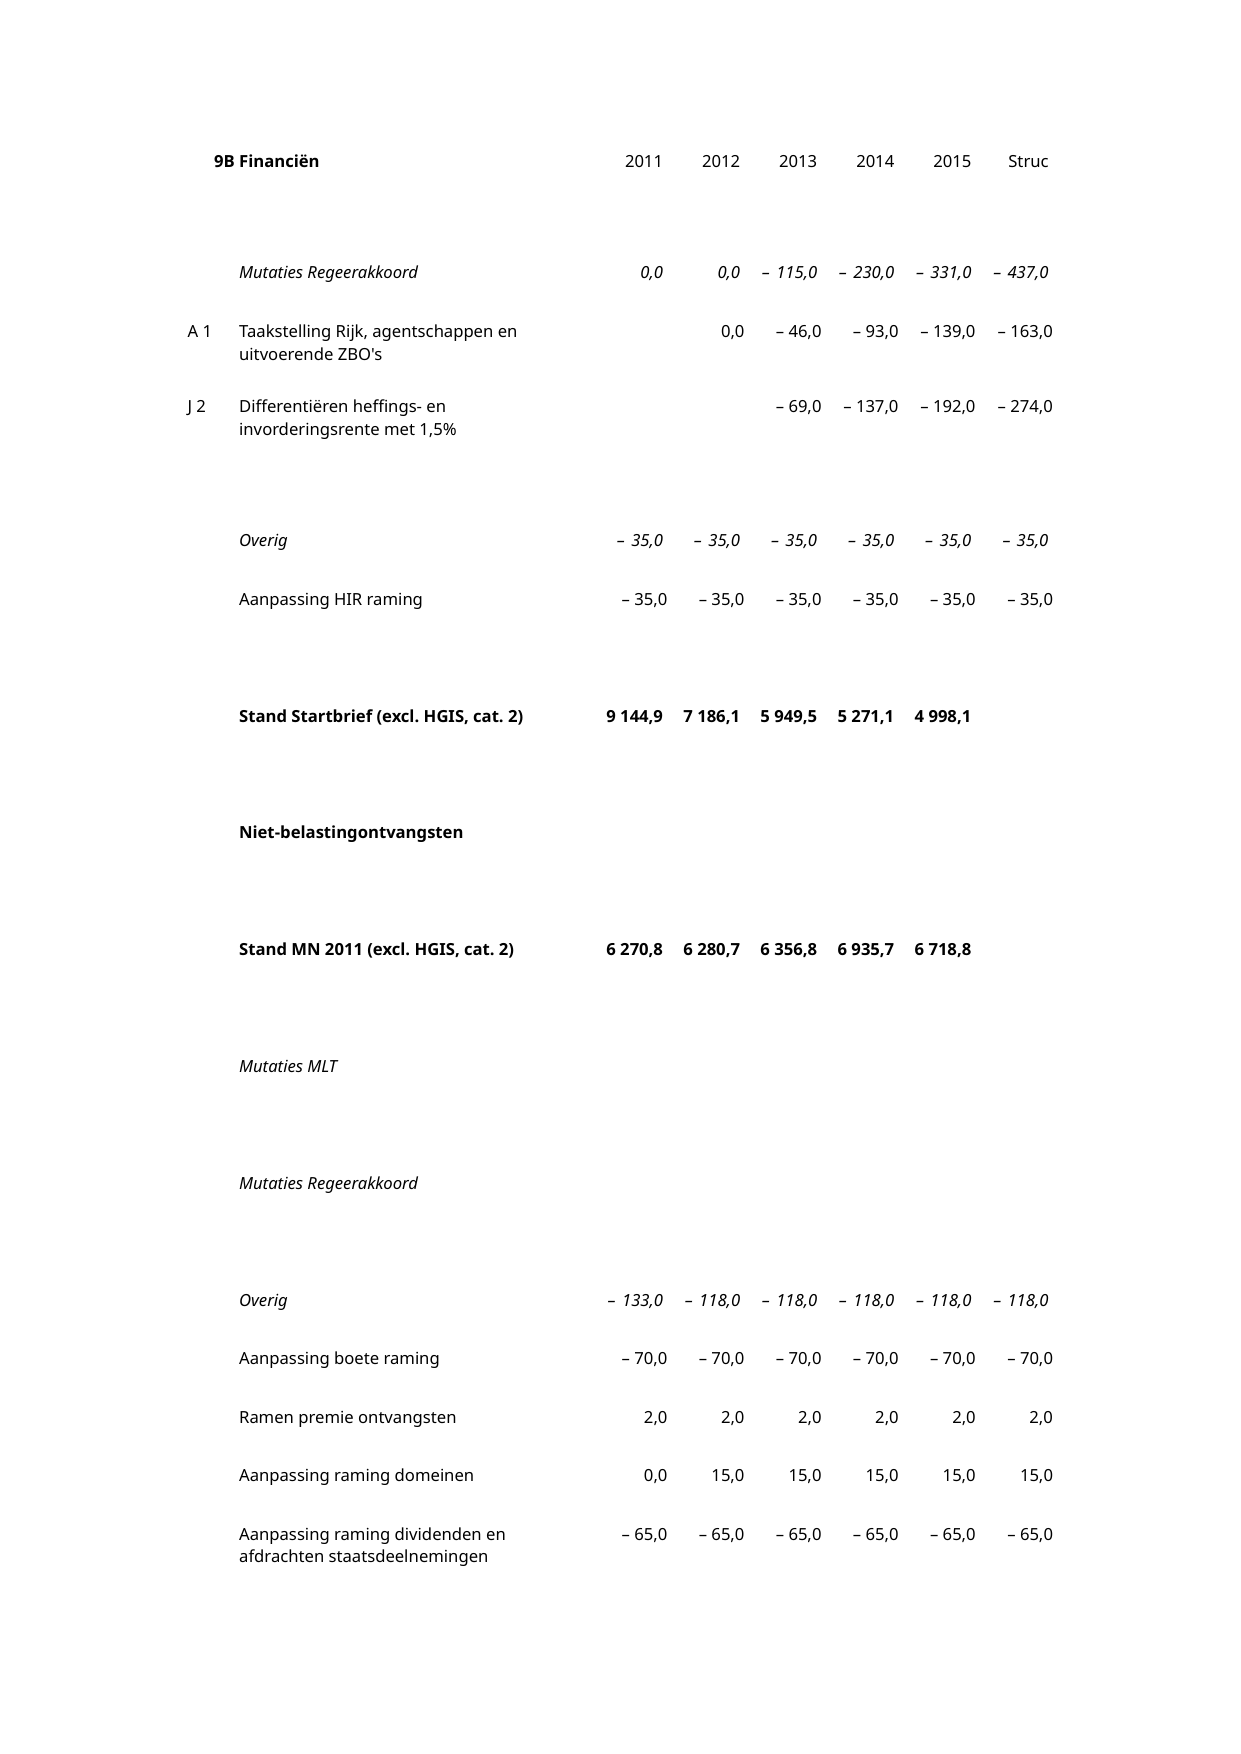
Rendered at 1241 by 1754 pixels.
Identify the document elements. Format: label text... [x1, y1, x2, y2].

table_cell – 118,0 [975, 1289, 1053, 1347]
table_header 2013 [744, 150, 821, 203]
table_cell 9 144,9 [590, 704, 667, 763]
table_cell [898, 821, 975, 879]
table_cell [590, 320, 667, 395]
table_cell [821, 821, 898, 879]
table_cell [898, 1230, 975, 1288]
table_cell [975, 938, 1053, 996]
table_cell [239, 203, 590, 261]
table_cell – 35,0 [744, 587, 821, 646]
table_cell [188, 1113, 239, 1172]
table_cell [975, 763, 1053, 821]
table_cell [667, 470, 744, 529]
table_cell Overig [239, 1289, 590, 1347]
table_cell – 35,0 [590, 529, 667, 587]
table_cell [239, 1113, 590, 1172]
table_cell [898, 1113, 975, 1172]
table_header 9B [188, 150, 239, 203]
table_cell 6 280,7 [667, 938, 744, 996]
table_cell 0,0 [590, 261, 667, 319]
table_cell 0,0 [667, 261, 744, 319]
table_cell 4 998,1 [898, 704, 975, 763]
table_cell – 35,0 [975, 529, 1053, 587]
table_cell 15,0 [898, 1464, 975, 1522]
table_cell [188, 261, 239, 319]
table_cell [744, 996, 821, 1055]
table_cell [667, 880, 744, 938]
table_cell [239, 470, 590, 529]
table_cell [590, 996, 667, 1055]
table_cell 2,0 [667, 1405, 744, 1464]
table_cell [188, 587, 239, 646]
table_cell [898, 996, 975, 1055]
table_cell [667, 1230, 744, 1288]
table_cell – 133,0 [590, 1289, 667, 1347]
table_cell [821, 1172, 898, 1230]
table_cell [590, 395, 667, 470]
table_cell [821, 646, 898, 704]
table_cell – 118,0 [898, 1289, 975, 1347]
table_cell [188, 646, 239, 704]
table_cell – 331,0 [898, 261, 975, 319]
table_cell [667, 1055, 744, 1113]
table_cell 5 271,1 [821, 704, 898, 763]
table_cell – 46,0 [744, 320, 821, 395]
table_cell 7 186,1 [667, 704, 744, 763]
table_cell 2,0 [821, 1405, 898, 1464]
table_cell – 192,0 [898, 395, 975, 470]
table_header 2014 [821, 150, 898, 203]
table_cell [188, 1464, 239, 1522]
table_cell [744, 1113, 821, 1172]
table_cell – 65,0 [590, 1522, 667, 1598]
table_cell [188, 203, 239, 261]
table_cell [744, 1172, 821, 1230]
table_cell [821, 1230, 898, 1288]
table_cell [975, 1055, 1053, 1113]
table_cell [821, 880, 898, 938]
table_cell [744, 646, 821, 704]
table_cell Stand MN 2011 (excl. HGIS, cat. 2) [239, 938, 590, 996]
table_cell [975, 1230, 1053, 1288]
table_cell 2,0 [744, 1405, 821, 1464]
table_cell [744, 1055, 821, 1113]
table_cell [590, 470, 667, 529]
table_header Struc [975, 150, 1053, 203]
table_cell [590, 763, 667, 821]
table_cell Stand Startbrief (excl. HGIS, cat. 2) [239, 704, 590, 763]
table_cell [188, 704, 239, 763]
table_cell [590, 1230, 667, 1288]
table_cell 6 356,8 [744, 938, 821, 996]
table_cell – 437,0 [975, 261, 1053, 319]
table_cell [975, 646, 1053, 704]
table_cell J 2 [188, 395, 239, 470]
table_cell – 65,0 [975, 1522, 1053, 1598]
table_cell [975, 470, 1053, 529]
table_cell [239, 763, 590, 821]
table_cell – 65,0 [667, 1522, 744, 1598]
table_cell [239, 996, 590, 1055]
table_cell – 70,0 [667, 1347, 744, 1405]
table_cell [744, 203, 821, 261]
table_cell Mutaties Regeerakkoord [239, 261, 590, 319]
table_cell [975, 704, 1053, 763]
table_cell – 118,0 [744, 1289, 821, 1347]
table_cell [667, 1113, 744, 1172]
table_header Financiën [239, 150, 590, 203]
table_cell – 70,0 [975, 1347, 1053, 1405]
table_cell [590, 646, 667, 704]
table_cell [821, 996, 898, 1055]
table_cell – 35,0 [667, 529, 744, 587]
table_cell – 163,0 [975, 320, 1053, 395]
table_cell – 35,0 [667, 587, 744, 646]
table_cell [188, 1172, 239, 1230]
table_cell [188, 470, 239, 529]
table_cell [590, 1055, 667, 1113]
table_cell – 35,0 [821, 587, 898, 646]
table_cell – 137,0 [821, 395, 898, 470]
table_cell – 35,0 [821, 529, 898, 587]
table_cell [744, 470, 821, 529]
table_cell [590, 203, 667, 261]
table_cell [239, 646, 590, 704]
table_cell [667, 996, 744, 1055]
table_cell – 35,0 [975, 587, 1053, 646]
table_cell [590, 1113, 667, 1172]
table_cell [744, 1230, 821, 1288]
table_cell [898, 203, 975, 261]
table_cell [188, 880, 239, 938]
table_cell [821, 763, 898, 821]
table_cell [821, 470, 898, 529]
table_cell [188, 938, 239, 996]
table_cell 15,0 [667, 1464, 744, 1522]
table_cell [188, 1289, 239, 1347]
table_cell [898, 470, 975, 529]
table_cell [667, 1172, 744, 1230]
table_cell Mutaties MLT [239, 1055, 590, 1113]
table_cell [188, 763, 239, 821]
table_cell [975, 203, 1053, 261]
table_cell – 118,0 [667, 1289, 744, 1347]
table_cell [898, 763, 975, 821]
table_cell [667, 646, 744, 704]
table_cell [744, 880, 821, 938]
table_cell – 115,0 [744, 261, 821, 319]
table_cell [975, 880, 1053, 938]
table_cell [667, 203, 744, 261]
table_header 2015 [898, 150, 975, 203]
table_cell 15,0 [821, 1464, 898, 1522]
table_cell [188, 1405, 239, 1464]
table_cell – 139,0 [898, 320, 975, 395]
table_cell – 35,0 [898, 587, 975, 646]
table_cell 6 270,8 [590, 938, 667, 996]
table_cell – 93,0 [821, 320, 898, 395]
table_cell [898, 1055, 975, 1113]
table_cell – 274,0 [975, 395, 1053, 470]
table_cell [975, 996, 1053, 1055]
table_cell 2,0 [898, 1405, 975, 1464]
table_header 2011 [590, 150, 667, 203]
table_header 2012 [667, 150, 744, 203]
table_cell 6 935,7 [821, 938, 898, 996]
table_cell [188, 1230, 239, 1288]
table_cell – 70,0 [744, 1347, 821, 1405]
table_cell [188, 529, 239, 587]
table_cell [898, 1172, 975, 1230]
table_cell 2,0 [590, 1405, 667, 1464]
table_cell – 65,0 [744, 1522, 821, 1598]
table_cell [744, 821, 821, 879]
table_cell 0,0 [590, 1464, 667, 1522]
table_cell – 35,0 [744, 529, 821, 587]
table_cell Overig [239, 529, 590, 587]
table_cell – 35,0 [898, 529, 975, 587]
table_cell [667, 821, 744, 879]
table_cell Niet-belastingontvangsten [239, 821, 590, 879]
table_cell – 65,0 [821, 1522, 898, 1598]
table_cell [898, 646, 975, 704]
table_cell [821, 203, 898, 261]
table_cell [975, 1172, 1053, 1230]
table_cell – 70,0 [590, 1347, 667, 1405]
table_cell – 70,0 [821, 1347, 898, 1405]
table_cell Mutaties Regeerakkoord [239, 1172, 590, 1230]
table_cell Ramen premie ontvangsten [239, 1405, 590, 1464]
table_cell [744, 763, 821, 821]
table_cell – 65,0 [898, 1522, 975, 1598]
table_cell [188, 996, 239, 1055]
table_cell Differentiëren heffings- en invorderingsrente met 1,5% [239, 395, 590, 470]
table_cell Aanpassing raming domeinen [239, 1464, 590, 1522]
table_cell 15,0 [975, 1464, 1053, 1522]
table_cell [188, 1522, 239, 1598]
table_cell – 70,0 [898, 1347, 975, 1405]
table_cell 2,0 [975, 1405, 1053, 1464]
table_cell [188, 821, 239, 879]
table_cell Aanpassing HIR raming [239, 587, 590, 646]
table_cell – 69,0 [744, 395, 821, 470]
table_cell [975, 821, 1053, 879]
table_cell [667, 763, 744, 821]
table_cell [590, 1172, 667, 1230]
table_cell [188, 1055, 239, 1113]
table_cell [975, 1113, 1053, 1172]
table_cell [590, 880, 667, 938]
table_cell [239, 880, 590, 938]
table_cell [667, 395, 744, 470]
table_cell 15,0 [744, 1464, 821, 1522]
table_cell – 230,0 [821, 261, 898, 319]
table_cell [590, 821, 667, 879]
table_cell A 1 [188, 320, 239, 395]
table_cell Aanpassing raming dividenden en afdrachten staatsdeelnemingen [239, 1522, 590, 1598]
table_cell [239, 1230, 590, 1288]
table_cell 0,0 [667, 320, 744, 395]
table_cell 5 949,5 [744, 704, 821, 763]
table_cell [821, 1055, 898, 1113]
table_cell Taakstelling Rijk, agentschappen en uitvoerende ZBO's [239, 320, 590, 395]
table_cell Aanpassing boete raming [239, 1347, 590, 1405]
table_cell 6 718,8 [898, 938, 975, 996]
table_cell – 118,0 [821, 1289, 898, 1347]
table_cell [821, 1113, 898, 1172]
table_cell [898, 880, 975, 938]
table_cell – 35,0 [590, 587, 667, 646]
table_cell [188, 1347, 239, 1405]
